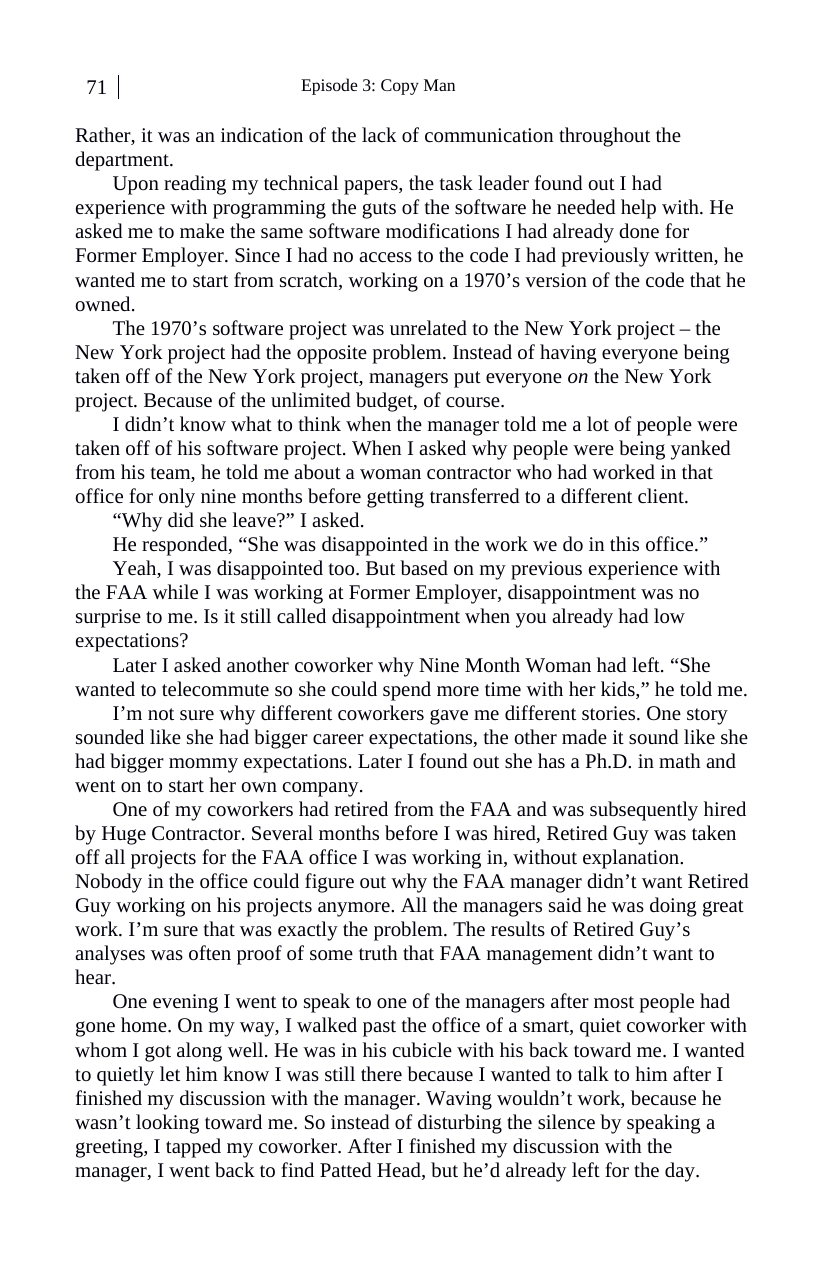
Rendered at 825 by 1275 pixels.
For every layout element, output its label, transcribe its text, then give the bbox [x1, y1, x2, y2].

text I’m not sure why different coworkers gave me different stories. One story sounded like she had bigger career expectations, the other made it sound like she had bigger mommy expectations. Later I found out she has a Ph.D. in math and went on to start her own company. [75, 701, 750, 797]
text Yeah, I was disappointed too. But based on my previous experience with the FAA while I was working at Former Employer, disappointment was no surprise to me. Is it still called disappointment when you already had low expectations? [75, 556, 750, 652]
text Upon reading my technical papers, the task leader found out I had experience with programming the guts of the software he needed help with. He asked me to make the same software modifications I had already done for Former Employer. Since I had no access to the code I had previously written, he wanted me to start from scratch, working on a 1970’s version of the code that he owned. [75, 171, 750, 316]
text He responded, “She was disappointed in the work we do in this office.” [75, 532, 750, 556]
text “Why did she leave?” I asked. [75, 508, 750, 532]
text I didn’t know what to think when the manager told me a lot of people were taken off of his software project. When I asked why people were being yanked from his team, he told me about a woman contractor who had worked in that office for only nine months before getting transferred to a different client. [75, 412, 750, 508]
text The 1970’s software project was unrelated to the New York project – the New York project had the opposite problem. Instead of having everyone being taken off of the New York project, managers put everyone on the New York project. Because of the unlimited budget, of course. [75, 316, 750, 412]
text Rather, it was an indication of the lack of communication throughout the department. [75, 123, 750, 171]
text One evening I went to speak to one of the managers after most people had gone home. On my way, I walked past the office of a smart, quiet coworker with whom I got along well. He was in his cubicle with his back toward me. I wanted to quietly let him know I was still there because I wanted to talk to him after I finished my discussion with the manager. Waving wouldn’t work, because he wasn’t looking toward me. So instead of disturbing the silence by speaking a greeting, I tapped my coworker. After I finished my discussion with the manager, I went back to find Patted Head, but he’d already left for the day. [75, 989, 750, 1182]
text One of my coworkers had retired from the FAA and was subsequently hired by Huge Contractor. Several months before I was hired, Retired Guy was taken off all projects for the FAA office I was working in, without explanation. Nobody in the office could figure out why the FAA manager didn’t want Retired Guy working on his projects anymore. All the managers said he was doing great work. I’m sure that was exactly the problem. The results of Retired Guy’s analyses was often proof of some truth that FAA management didn’t want to hear. [75, 797, 750, 989]
text Later I asked another coworker why Nine Month Woman had left. “She wanted to telecommute so she could spend more time with her kids,” he told me. [75, 652, 750, 701]
